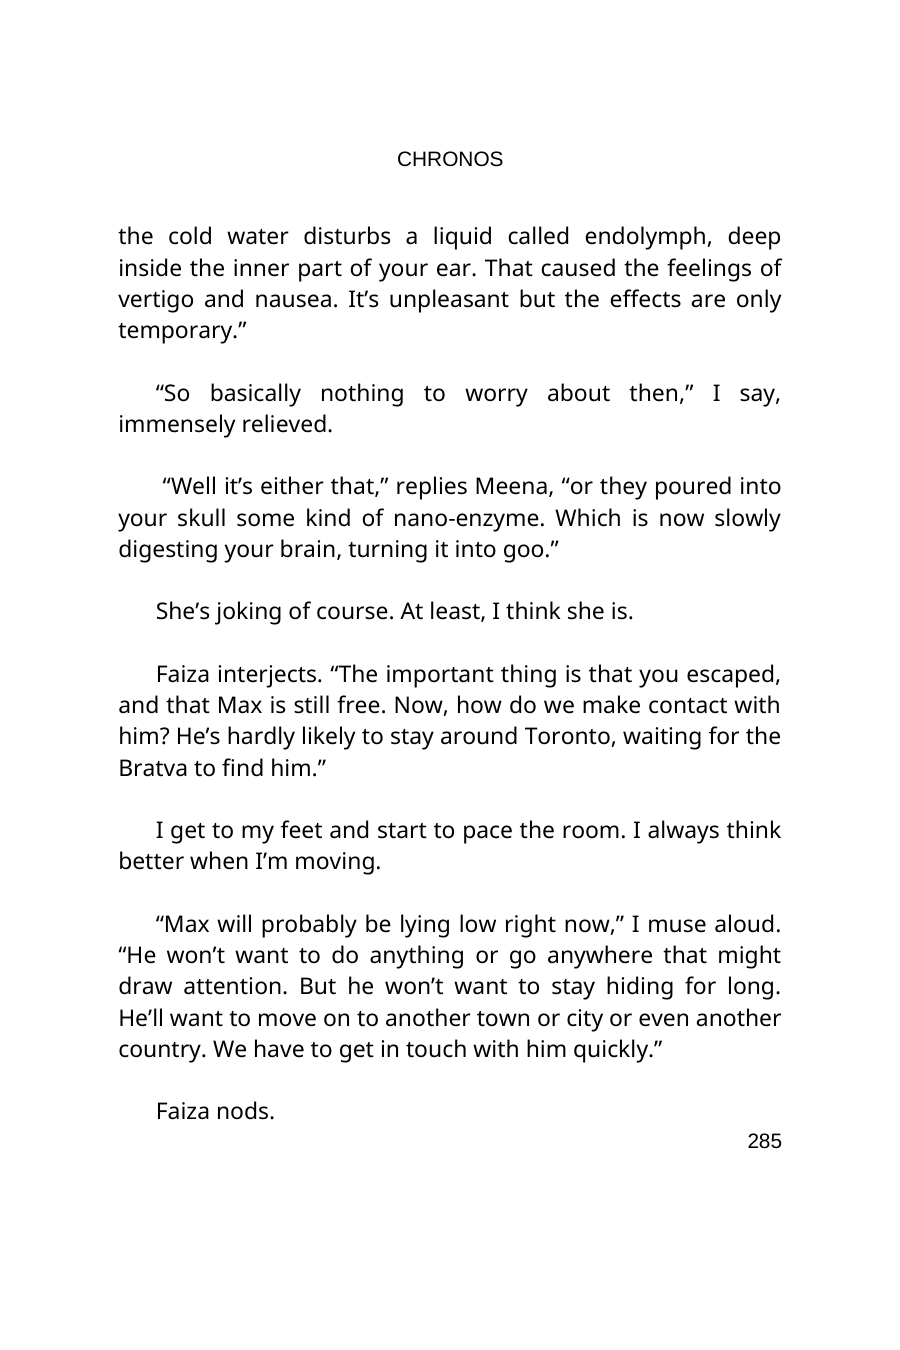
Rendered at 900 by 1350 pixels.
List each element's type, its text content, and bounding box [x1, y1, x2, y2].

text “Well it’s either that,” replies Meena, “or they poured into your skull some kind of nano-enzyme. Which is now slowly digesting your brain, turning it into goo.” [118, 470, 782, 564]
text Faiza nods. [118, 1095, 782, 1126]
text “So basically nothing to worry about then,” I say, immensely relieved. [118, 376, 782, 439]
text She’s joking of course. At least, I think she is. [118, 595, 782, 626]
text I get to my feet and start to pace the room. I always think better when I’m moving. [118, 814, 782, 876]
text “Max will probably be lying low right now,” I muse aloud. “He won’t want to do anything or go anywhere that might draw attention. But he won’t want to stay hiding for long. He’ll want to move on to another town or city or even another country. We have to get in touch with him quickly.” [118, 908, 782, 1064]
text the cold water disturbs a liquid called endolymph, deep inside the inner part of your ear. That caused the feelings of vertigo and nausea. It’s unpleasant but the effects are only temporary.” [118, 220, 782, 345]
text Faiza interjects. “The important thing is that you escaped, and that Max is still free. Now, how do we make contact with him? He’s hardly likely to stay around Toronto, waiting for the Bratva to find him.” [118, 658, 782, 783]
